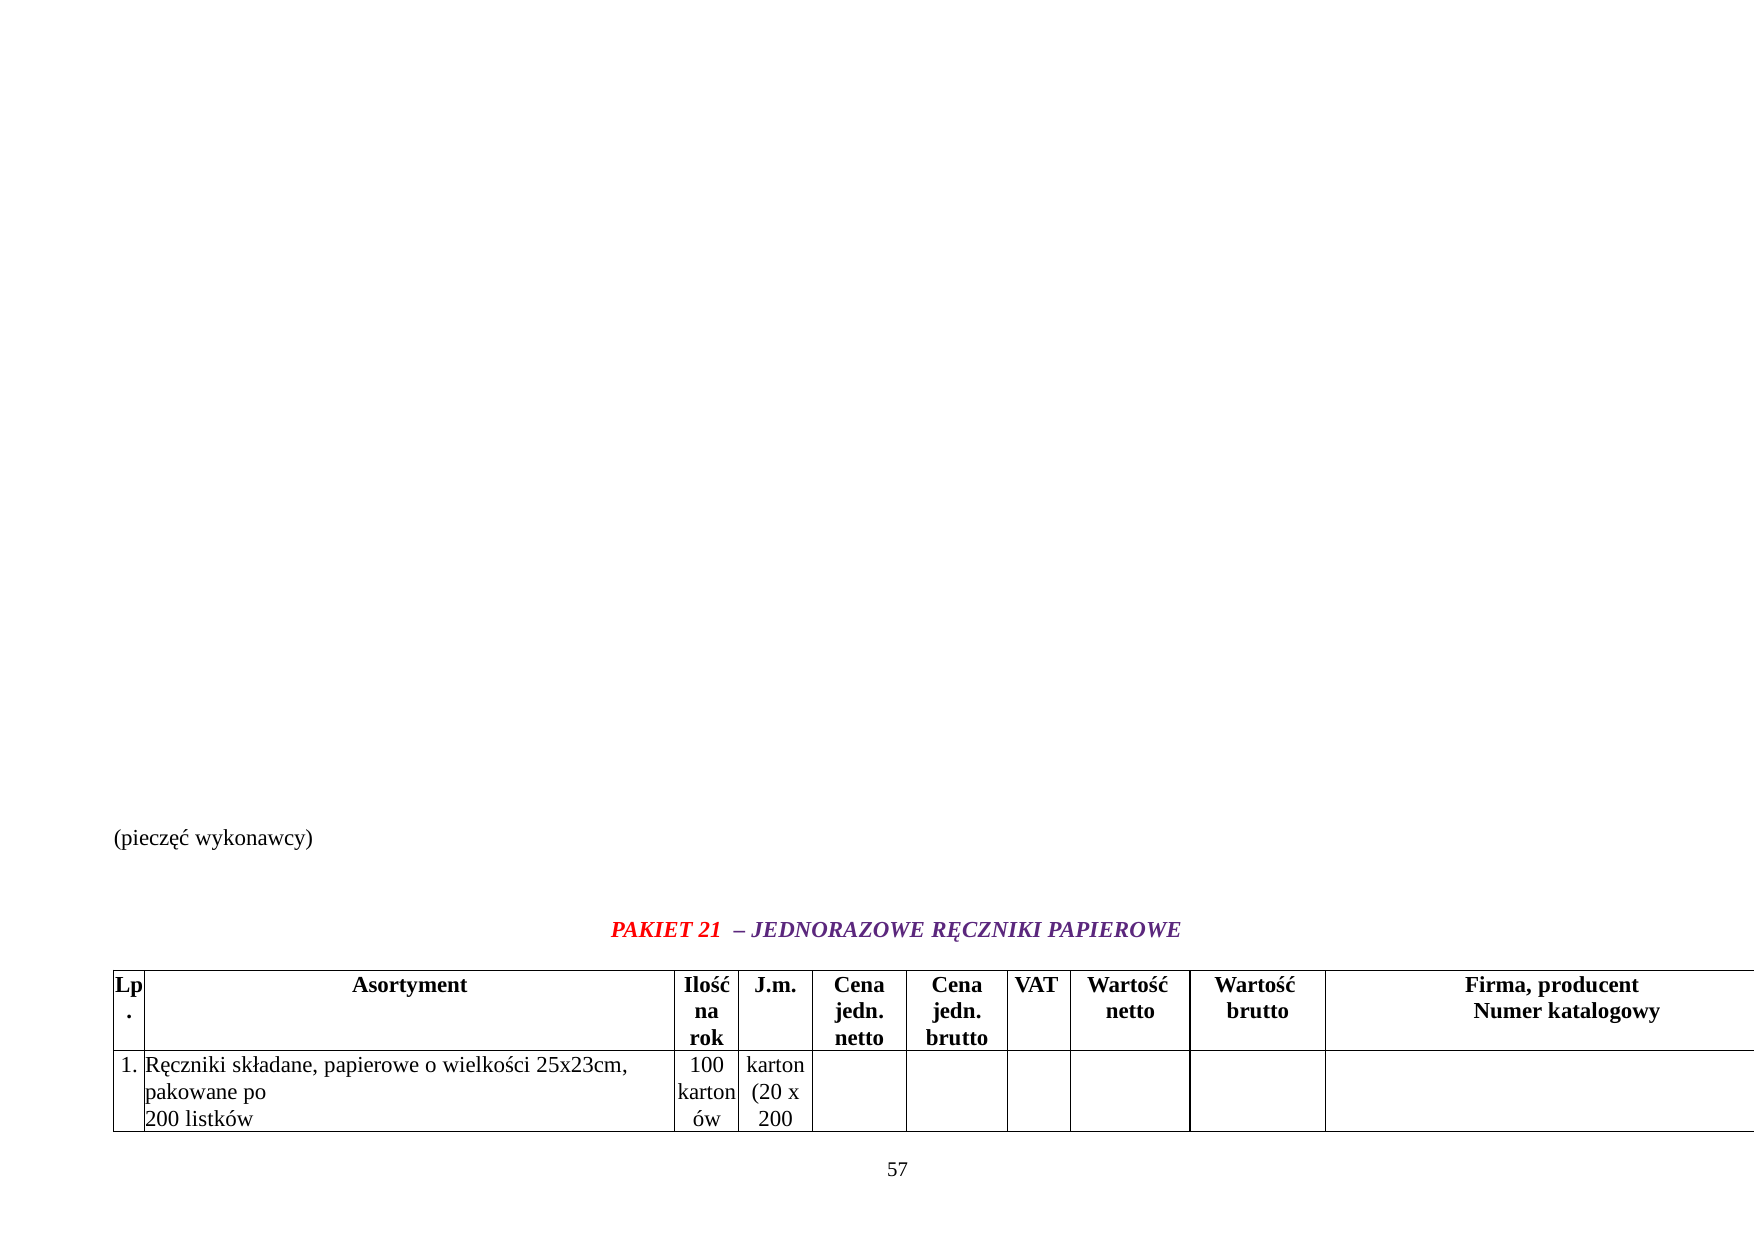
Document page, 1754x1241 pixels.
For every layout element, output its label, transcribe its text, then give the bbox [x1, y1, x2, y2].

table_header VAT [1008, 971, 1070, 1050]
table_cell karton (20 x 200 [739, 1051, 812, 1131]
table_header Cena jedn. brutto [907, 971, 1007, 1050]
table_cell 1. [114, 1051, 144, 1131]
table_header Asortyment [145, 971, 674, 1050]
table_cell Ręczniki składane, papierowe o wielkości 25x23cm, pakowane po 200 listków [145, 1051, 674, 1131]
table_cell [1071, 1051, 1189, 1131]
table_header Ilość na rok [675, 971, 738, 1050]
table_cell [1326, 1051, 1754, 1131]
table_cell [813, 1051, 906, 1131]
table_cell [1191, 1051, 1325, 1131]
table_header Wartość netto [1071, 971, 1189, 1050]
table_header Lp. [114, 971, 144, 1050]
table_cell [907, 1051, 1007, 1131]
table_header Firma, producent Numer katalogowy [1326, 971, 1754, 1050]
table_header Cena jedn. netto [813, 971, 906, 1050]
table_cell [1008, 1051, 1070, 1131]
subtitle PAKIET 21 – JEDNORAZOWE RĘCZNIKI PAPIEROWE [113, 916, 1681, 943]
table_header J.m. [739, 971, 812, 1050]
table_cell 100 kartonów [675, 1051, 738, 1131]
text (pieczęć wykonawcy) [113, 823, 1681, 850]
table_header Wartość brutto [1191, 971, 1325, 1050]
